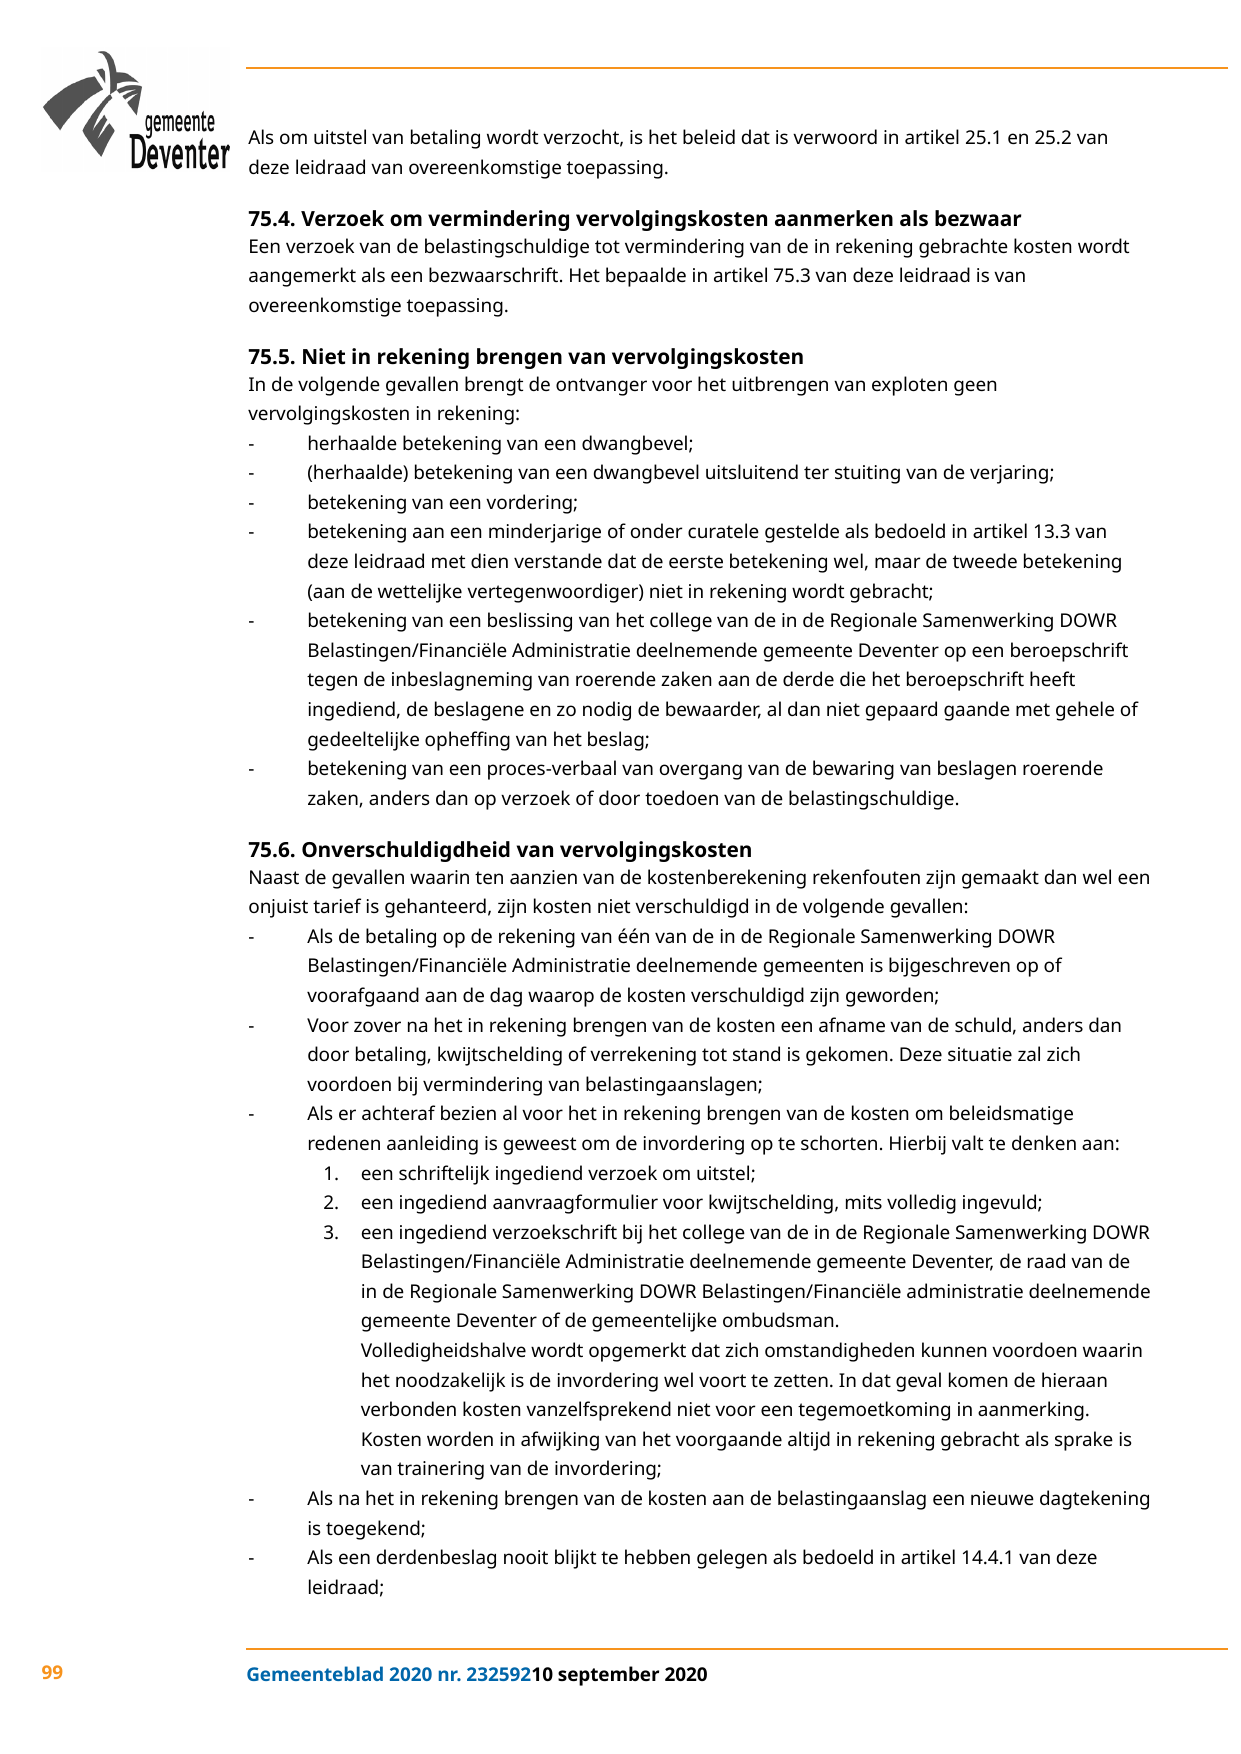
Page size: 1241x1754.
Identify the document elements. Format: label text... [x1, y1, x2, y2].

text Naast de gevallen waarin ten aanzien van de kostenberekening rekenfouten zijn gemaakt dan wel een onjuist tarief is gehanteerd, zijn kosten niet verschuldigd in de volgende gevallen: [248, 864, 1152, 919]
list betekening aan een minderjarige of onder curatele gestelde als bedoeld in artikel 13.3 van deze leidraad met dien verstande dat de eerste betekening wel, maar de tweede betekening (aan de wettelijke vertegenwoordiger) niet in rekening wordt gebracht; [248, 519, 1152, 604]
list Als na het in rekening brengen van de kosten aan de belastingaanslag een nieuwe dagtekening is toegekend; [248, 1485, 1152, 1540]
list Kosten worden in afwijking van het voorgaande altijd in rekening gebracht als sprake is van trainering van de invordering; [323, 1426, 1152, 1481]
text 75.6. Onverschuldigdheid van vervolgingskosten [248, 835, 1152, 864]
list betekening van een beslissing van het college van de in de Regionale Samenwerking DOWR Belastingen/Financiële Administratie deelnemende gemeente Deventer op een beroepschrift tegen de inbeslagneming van roerende zaken aan de derde die het beroepschrift heeft ingediend, de beslagene en zo nodig de bewaarder, al dan niet gepaard gaande met gehele of gedeeltelijke opheffing van het beslag; [248, 607, 1152, 752]
list Als er achteraf bezien al voor het in rekening brengen van de kosten om beleidsmatige redenen aanleiding is geweest om de invordering op te schorten. Hierbij valt te denken aan: [248, 1101, 1152, 1156]
list een ingediend aanvraagformulier voor kwijtschelding, mits volledig ingevuld; [323, 1189, 1152, 1215]
list Volledigheidshalve wordt opgemerkt dat zich omstandigheden kunnen voordoen waarin het noodzakelijk is de invordering wel voort te zetten. In dat geval komen de hieraan verbonden kosten vanzelfsprekend niet voor een tegemoetkoming in aanmerking. [323, 1337, 1152, 1422]
list (herhaalde) betekening van een dwangbevel uitsluitend ter stuiting van de verjaring; [248, 459, 1152, 485]
list een ingediend verzoekschrift bij het college van de in de Regionale Samenwerking DOWR Belastingen/Financiële Administratie deelnemende gemeente Deventer, de raad van de in de Regionale Samenwerking DOWR Belastingen/Financiële administratie deelnemende gemeente Deventer of de gemeentelijke ombudsman. [323, 1219, 1152, 1333]
text In de volgende gevallen brengt de ontvanger voor het uitbrengen van exploten geen vervolgingskosten in rekening: [248, 371, 1152, 426]
list Als de betaling op de rekening van één van de in de Regionale Samenwerking DOWR Belastingen/Financiële Administratie deelnemende gemeenten is bijgeschreven op of voorafgaand aan de dag waarop de kosten verschuldigd zijn geworden; [248, 923, 1152, 1008]
list Voor zover na het in rekening brengen van de kosten een afname van de schuld, anders dan door betaling, kwijtschelding of verrekening tot stand is gekomen. Deze situatie zal zich voordoen bij vermindering van belastingaanslagen; [248, 1012, 1152, 1097]
list een schriftelijk ingediend verzoek om uitstel; [323, 1160, 1152, 1185]
text 75.5. Niet in rekening brengen van vervolgingskosten [248, 342, 1152, 371]
list herhaalde betekening van een dwangbevel; [248, 430, 1152, 456]
list betekening van een vordering; [248, 489, 1152, 515]
list betekening van een proces-verbaal van overgang van de bewaring van beslagen roerende zaken, anders dan op verzoek of door toedoen van de belastingschuldige. [248, 755, 1152, 811]
text Een verzoek van de belastingschuldige tot vermindering van de in rekening gebrachte kosten wordt aangemerkt als een bezwaarschrift. Het bepaalde in artikel 75.3 van deze leidraad is van overeenkomstige toepassing. [248, 233, 1152, 318]
picture [41, 47, 231, 172]
text Als om uitstel van betaling wordt verzocht, is het beleid dat is verwoord in artikel 25.1 en 25.2 van deze leidraad van overeenkomstige toepassing. [248, 124, 1152, 180]
text 75.4. Verzoek om vermindering vervolgingskosten aanmerken als bezwaar [248, 204, 1152, 233]
list Als een derdenbeslag nooit blijkt te hebben gelegen als bedoeld in artikel 14.4.1 van deze leidraad; [248, 1544, 1152, 1599]
